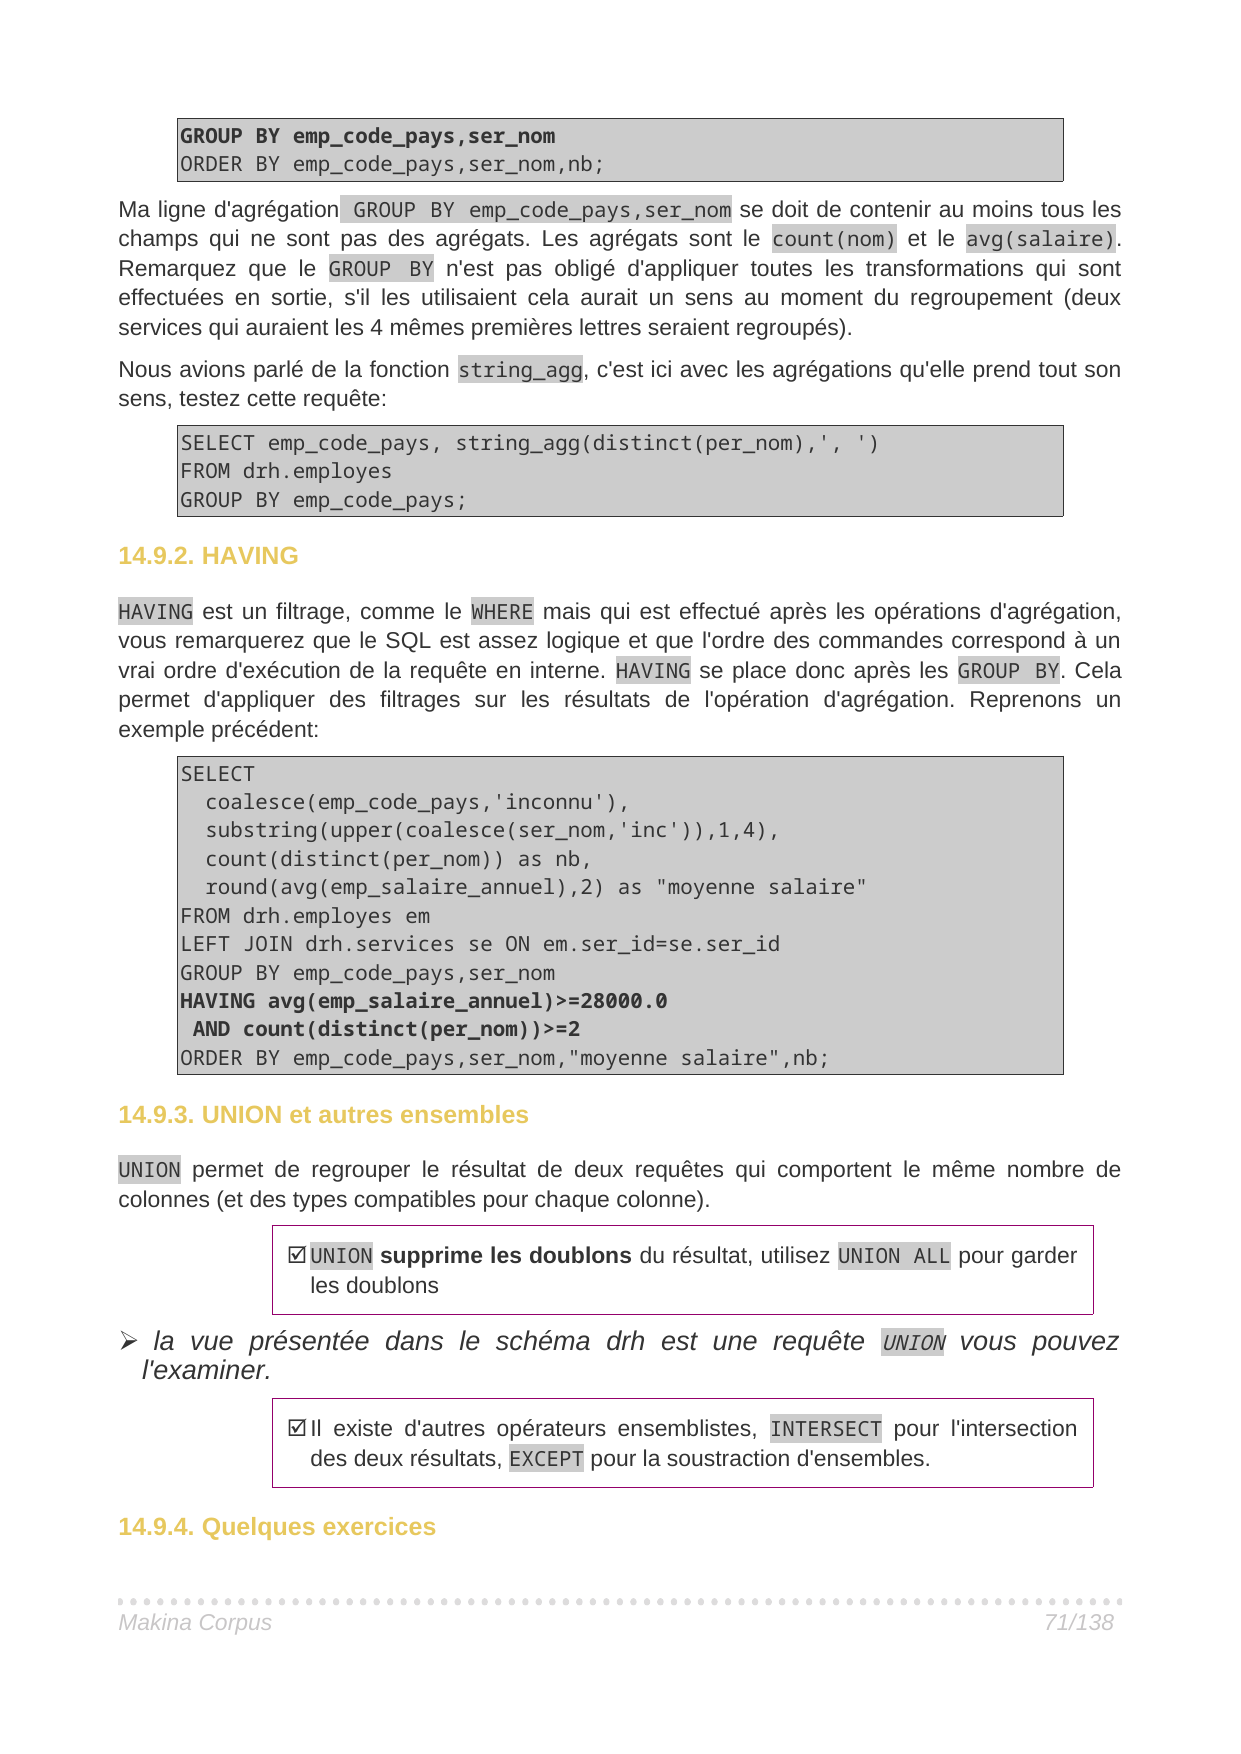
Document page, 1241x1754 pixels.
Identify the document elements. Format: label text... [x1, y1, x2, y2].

text GROUP BY emp_code_pays; [178, 482, 1063, 516]
text HAVING est un filtrage, comme le WHERE mais qui est effectué après les opérations d'agrégation, vous remarquerez que le SQL est assez logique et que l'ordre des commandes correspond à un vrai ordre d'exécution de la requête en interne. HAVING se place donc après les GROUP BY. Cela permet d'appliquer des filtrages sur les résultats de l'opération d'agrégation. Reprenons un exemple précédent: [118, 596, 1122, 743]
text count(distinct(per_nom)) as nb, [178, 841, 1063, 869]
text SELECT [178, 757, 1063, 784]
text substring(upper(coalesce(ser_nom,'inc')),1,4), [178, 812, 1063, 841]
text HAVING avg(emp_salaire_annuel)>=28000.0 [178, 983, 1063, 1012]
text GROUP BY emp_code_pays,ser_nom [178, 119, 1063, 147]
text coalesce(emp_code_pays,'inconnu'), [178, 784, 1063, 812]
subtitle Quelques exercices [118, 1512, 1122, 1541]
list Il existe d'autres opérateurs ensemblistes, INTERSECT pour l'intersection des deux résultats, EXCEPT pour la soustraction d'ensembles. [273, 1399, 1093, 1487]
text FROM drh.employes [178, 453, 1063, 482]
picture [118, 1593, 1123, 1610]
text FROM drh.employes em [178, 898, 1063, 926]
list UNION supprime les doublons du résultat, utilisez UNION ALL pour garder les doublons [273, 1226, 1093, 1314]
text LEFT JOIN drh.services se ON em.ser_id=se.ser_id [178, 926, 1063, 955]
text Ma ligne d'agrégation GROUP BY emp_code_pays,ser_nom se doit de contenir au moins tous les champs qui ne sont pas des agrégats. Les agrégats sont le count(nom) et le avg(salaire). Remarquez que le GROUP BY n'est pas obligé d'appliquer toutes les transformations qui sont effectuées en sortie, s'il les utilisaient cela aurait un sens au moment du regroupement (deux services qui auraient les 4 mêmes premières lettres seraient regroupés). [118, 193, 1122, 341]
text ORDER BY emp_code_pays,ser_nom,nb; [178, 147, 1063, 181]
text AND count(distinct(per_nom))>=2 [178, 1012, 1063, 1040]
text ORDER BY emp_code_pays,ser_nom,"moyenne salaire",nb; [178, 1040, 1063, 1074]
text round(avg(emp_salaire_annuel),2) as "moyenne salaire" [178, 869, 1063, 898]
subtitle UNION et autres ensembles [118, 1099, 1122, 1129]
text GROUP BY emp_code_pays,ser_nom [178, 955, 1063, 983]
list la vue présentée dans le schéma drh est une requête UNION vous pouvez l'examiner. [118, 1327, 1122, 1386]
text Nous avions parlé de la fonction string_agg, c'est ici avec les agrégations qu'elle prend tout son sens, testez cette requête: [118, 353, 1122, 412]
text SELECT emp_code_pays, string_agg(distinct(per_nom),', ') [178, 426, 1063, 453]
subtitle HAVING [118, 541, 1122, 571]
text UNION permet de regrouper le résultat de deux requêtes qui comportent le même nombre de colonnes (et des types compatibles pour chaque colonne). [118, 1154, 1122, 1213]
